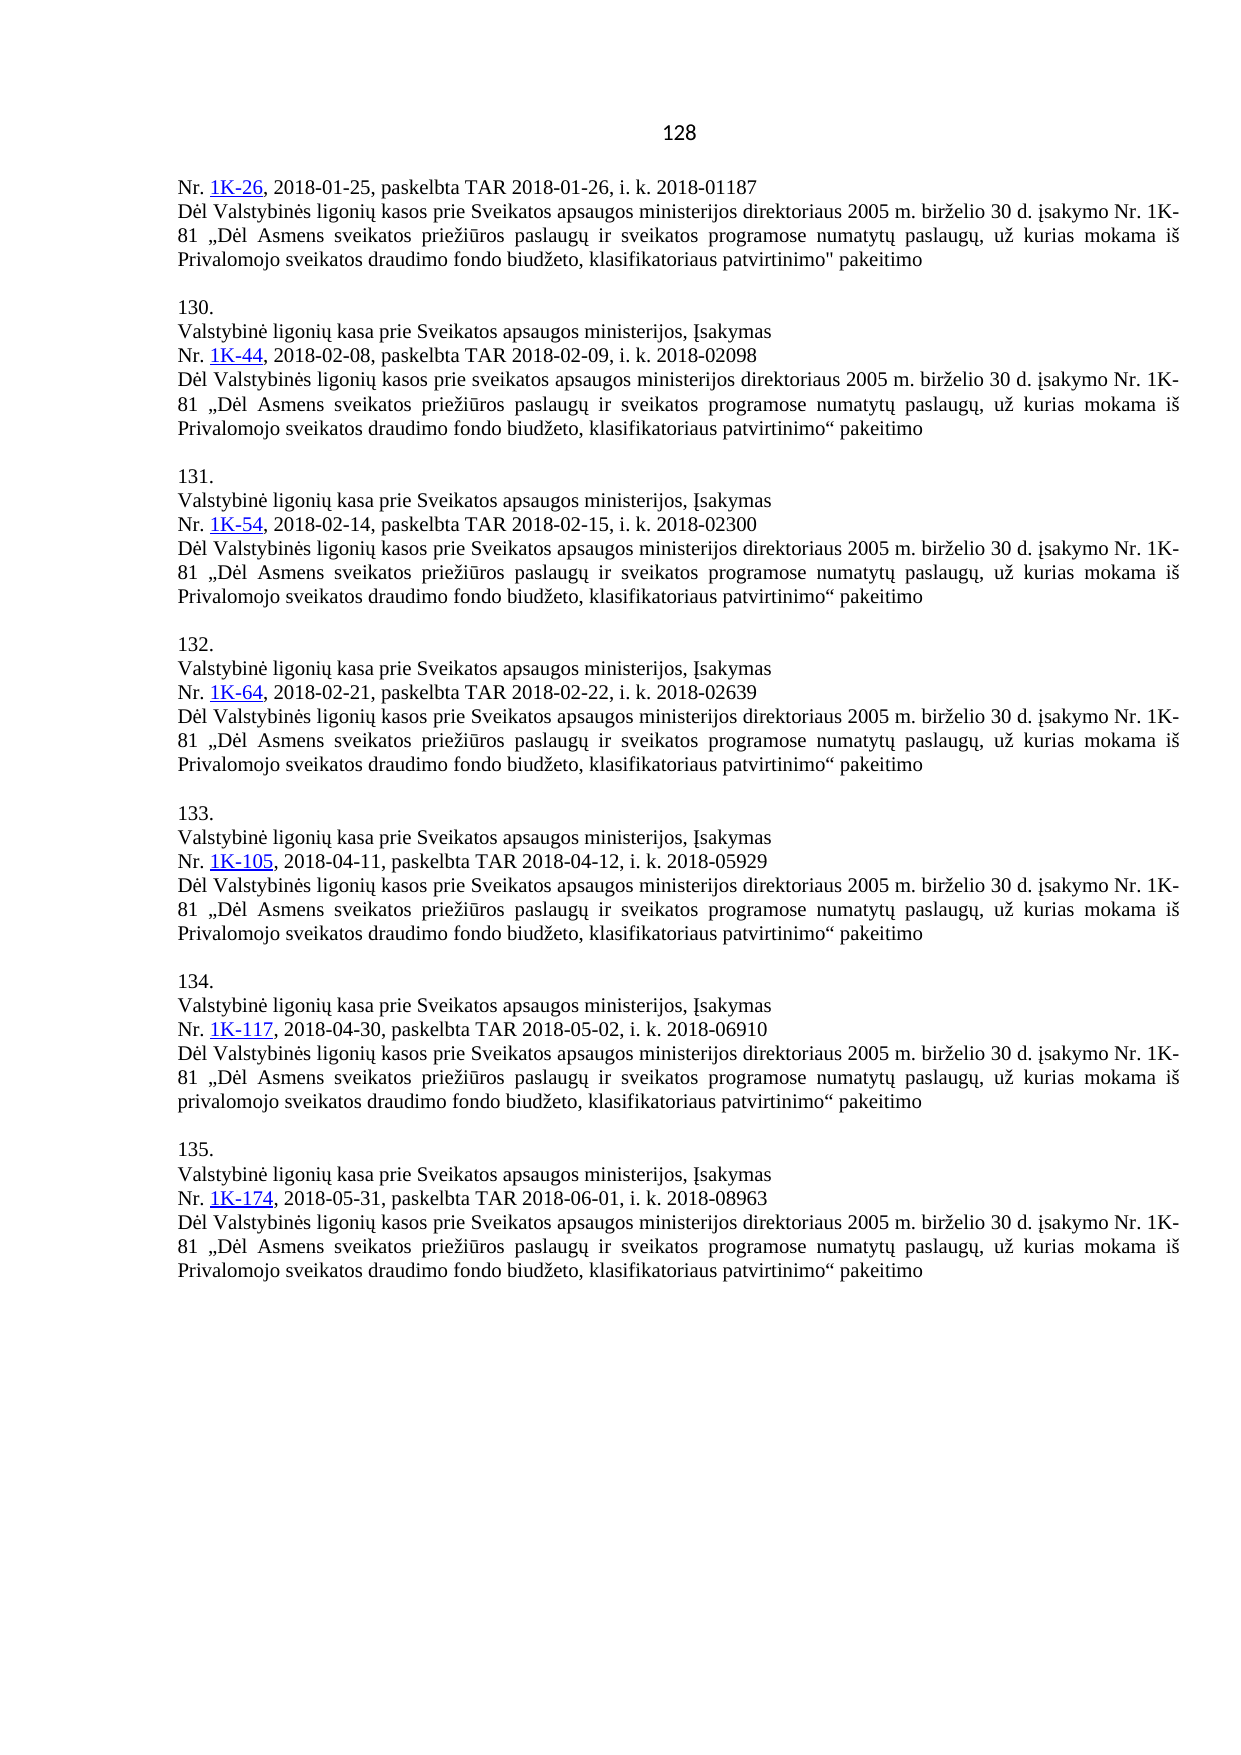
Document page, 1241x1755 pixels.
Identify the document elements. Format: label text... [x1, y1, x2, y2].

text Dėl Valstybinės ligonių kasos prie Sveikatos apsaugos ministerijos direktoriaus 2005 m. birželio 30 d. įsakymo Nr. 1K-81 „Dėl Asmens sveikatos priežiūros paslaugų ir sveikatos programose numatytų paslaugų, už kurias mokama iš Privalomojo sveikatos draudimo fondo biudžeto, klasifikatoriaus patvirtinimo“ pakeitimo [177, 1209, 1181, 1282]
text Dėl Valstybinės ligonių kasos prie Sveikatos apsaugos ministerijos direktoriaus 2005 m. birželio 30 d. įsakymo Nr. 1K-81 „Dėl Asmens sveikatos priežiūros paslaugų ir sveikatos programose numatytų paslaugų, už kurias mokama iš Privalomojo sveikatos draudimo fondo biudžeto, klasifikatoriaus patvirtinimo" pakeitimo [177, 199, 1181, 271]
text Dėl Valstybinės ligonių kasos prie Sveikatos apsaugos ministerijos direktoriaus 2005 m. birželio 30 d. įsakymo Nr. 1K-81 „Dėl Asmens sveikatos priežiūros paslaugų ir sveikatos programose numatytų paslaugų, už kurias mokama iš Privalomojo sveikatos draudimo fondo biudžeto, klasifikatoriaus patvirtinimo“ pakeitimo [177, 536, 1181, 608]
text Dėl Valstybinės ligonių kasos prie Sveikatos apsaugos ministerijos direktoriaus 2005 m. birželio 30 d. įsakymo Nr. 1K-81 „Dėl Asmens sveikatos priežiūros paslaugų ir sveikatos programose numatytų paslaugų, už kurias mokama iš Privalomojo sveikatos draudimo fondo biudžeto, klasifikatoriaus patvirtinimo“ pakeitimo [177, 704, 1181, 776]
text Nr. 1K-105, 2018-04-11, paskelbta TAR 2018-04-12, i. k. 2018-05929 [177, 849, 1181, 873]
text Valstybinė ligonių kasa prie Sveikatos apsaugos ministerijos, Įsakymas [177, 656, 1181, 680]
text Valstybinė ligonių kasa prie Sveikatos apsaugos ministerijos, Įsakymas [177, 319, 1181, 343]
text Nr. 1K-26, 2018-01-25, paskelbta TAR 2018-01-26, i. k. 2018-01187 [177, 175, 1181, 199]
text 135. [177, 1137, 1181, 1161]
text Nr. 1K-44, 2018-02-08, paskelbta TAR 2018-02-09, i. k. 2018-02098 [177, 343, 1181, 367]
text Valstybinė ligonių kasa prie Sveikatos apsaugos ministerijos, Įsakymas [177, 488, 1181, 512]
text 132. [177, 632, 1181, 656]
text Dėl Valstybinės ligonių kasos prie Sveikatos apsaugos ministerijos direktoriaus 2005 m. birželio 30 d. įsakymo Nr. 1K-81 „Dėl Asmens sveikatos priežiūros paslaugų ir sveikatos programose numatytų paslaugų, už kurias mokama iš Privalomojo sveikatos draudimo fondo biudžeto, klasifikatoriaus patvirtinimo“ pakeitimo [177, 873, 1181, 945]
text 133. [177, 801, 1181, 824]
text Valstybinė ligonių kasa prie Sveikatos apsaugos ministerijos, Įsakymas [177, 824, 1181, 849]
text Nr. 1K-117, 2018-04-30, paskelbta TAR 2018-05-02, i. k. 2018-06910 [177, 1017, 1181, 1041]
text Nr. 1K-174, 2018-05-31, paskelbta TAR 2018-06-01, i. k. 2018-08963 [177, 1186, 1181, 1209]
text Dėl Valstybinės ligonių kasos prie Sveikatos apsaugos ministerijos direktoriaus 2005 m. birželio 30 d. įsakymo Nr. 1K-81 „Dėl Asmens sveikatos priežiūros paslaugų ir sveikatos programose numatytų paslaugų, už kurias mokama iš privalomojo sveikatos draudimo fondo biudžeto, klasifikatoriaus patvirtinimo“ pakeitimo [177, 1041, 1181, 1113]
text Dėl Valstybinės ligonių kasos prie sveikatos apsaugos ministerijos direktoriaus 2005 m. birželio 30 d. įsakymo Nr. 1K-81 „Dėl Asmens sveikatos priežiūros paslaugų ir sveikatos programose numatytų paslaugų, už kurias mokama iš Privalomojo sveikatos draudimo fondo biudžeto, klasifikatoriaus patvirtinimo“ pakeitimo [177, 367, 1181, 439]
text Nr. 1K-64, 2018-02-21, paskelbta TAR 2018-02-22, i. k. 2018-02639 [177, 680, 1181, 704]
text 134. [177, 969, 1181, 993]
text 131. [177, 464, 1181, 488]
text Valstybinė ligonių kasa prie Sveikatos apsaugos ministerijos, Įsakymas [177, 1161, 1181, 1186]
text Valstybinė ligonių kasa prie Sveikatos apsaugos ministerijos, Įsakymas [177, 993, 1181, 1017]
text Nr. 1K-54, 2018-02-14, paskelbta TAR 2018-02-15, i. k. 2018-02300 [177, 512, 1181, 536]
text 130. [177, 295, 1181, 319]
